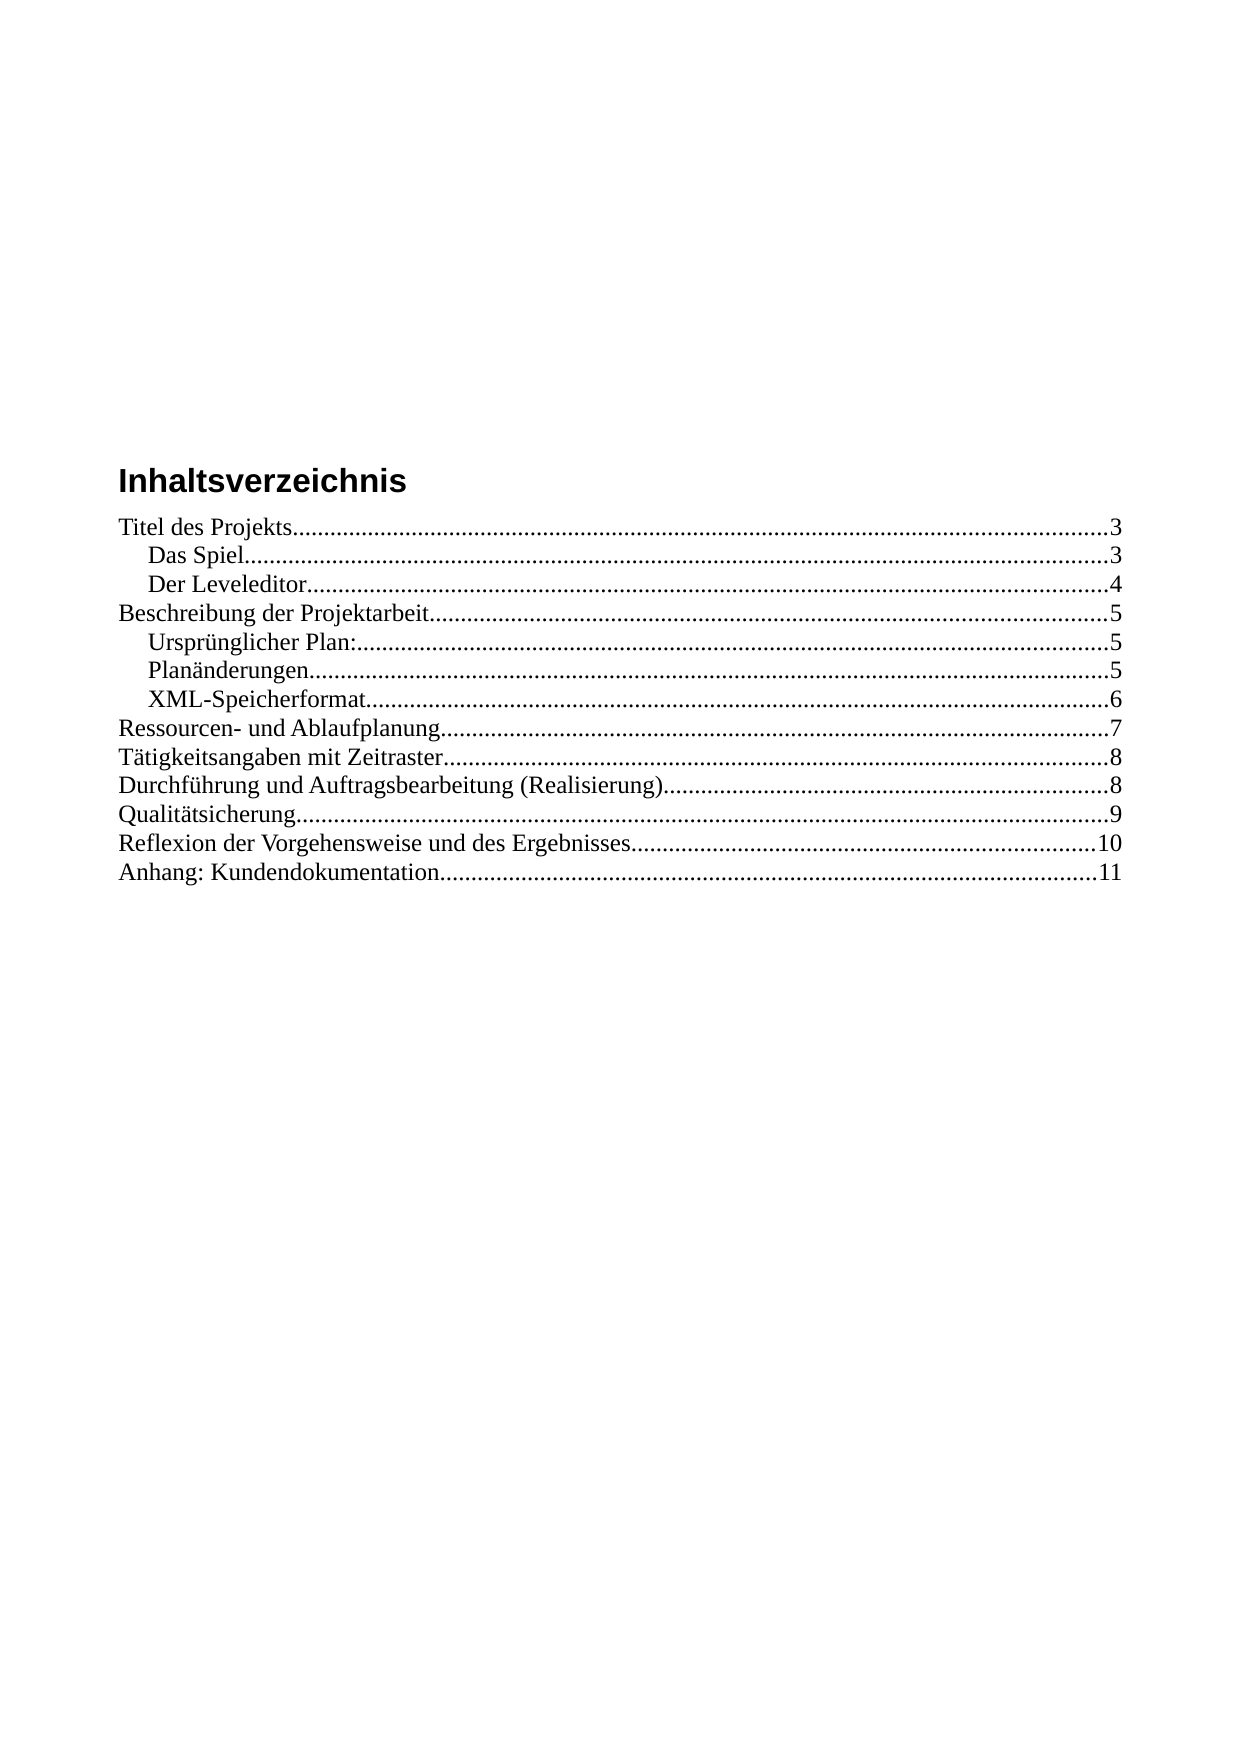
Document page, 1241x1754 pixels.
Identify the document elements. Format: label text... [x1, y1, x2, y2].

text Der Leveleditor 4 [148, 569, 1122, 598]
text XML-Speicherformat 6 [148, 684, 1122, 713]
text Anhang: Kundendokumentation 11 [118, 857, 1122, 885]
text Planänderungen 5 [148, 655, 1122, 684]
text Durchführung und Auftragsbearbeitung (Realisierung) 8 [118, 770, 1122, 799]
text Reflexion der Vorgehensweise und des Ergebnisses 10 [118, 828, 1122, 857]
text Das Spiel 3 [148, 540, 1122, 569]
text Ressourcen- und Ablaufplanung 7 [118, 713, 1122, 742]
text Titel des Projekts 3 [118, 512, 1122, 540]
text Qualitätsicherung 9 [118, 799, 1122, 828]
text Tätigkeitsangaben mit Zeitraster 8 [118, 742, 1122, 770]
text Ursprünglicher Plan: 5 [148, 627, 1122, 655]
text Beschreibung der Projektarbeit 5 [118, 598, 1122, 627]
subtitle Inhaltsverzeichnis [118, 461, 1122, 499]
